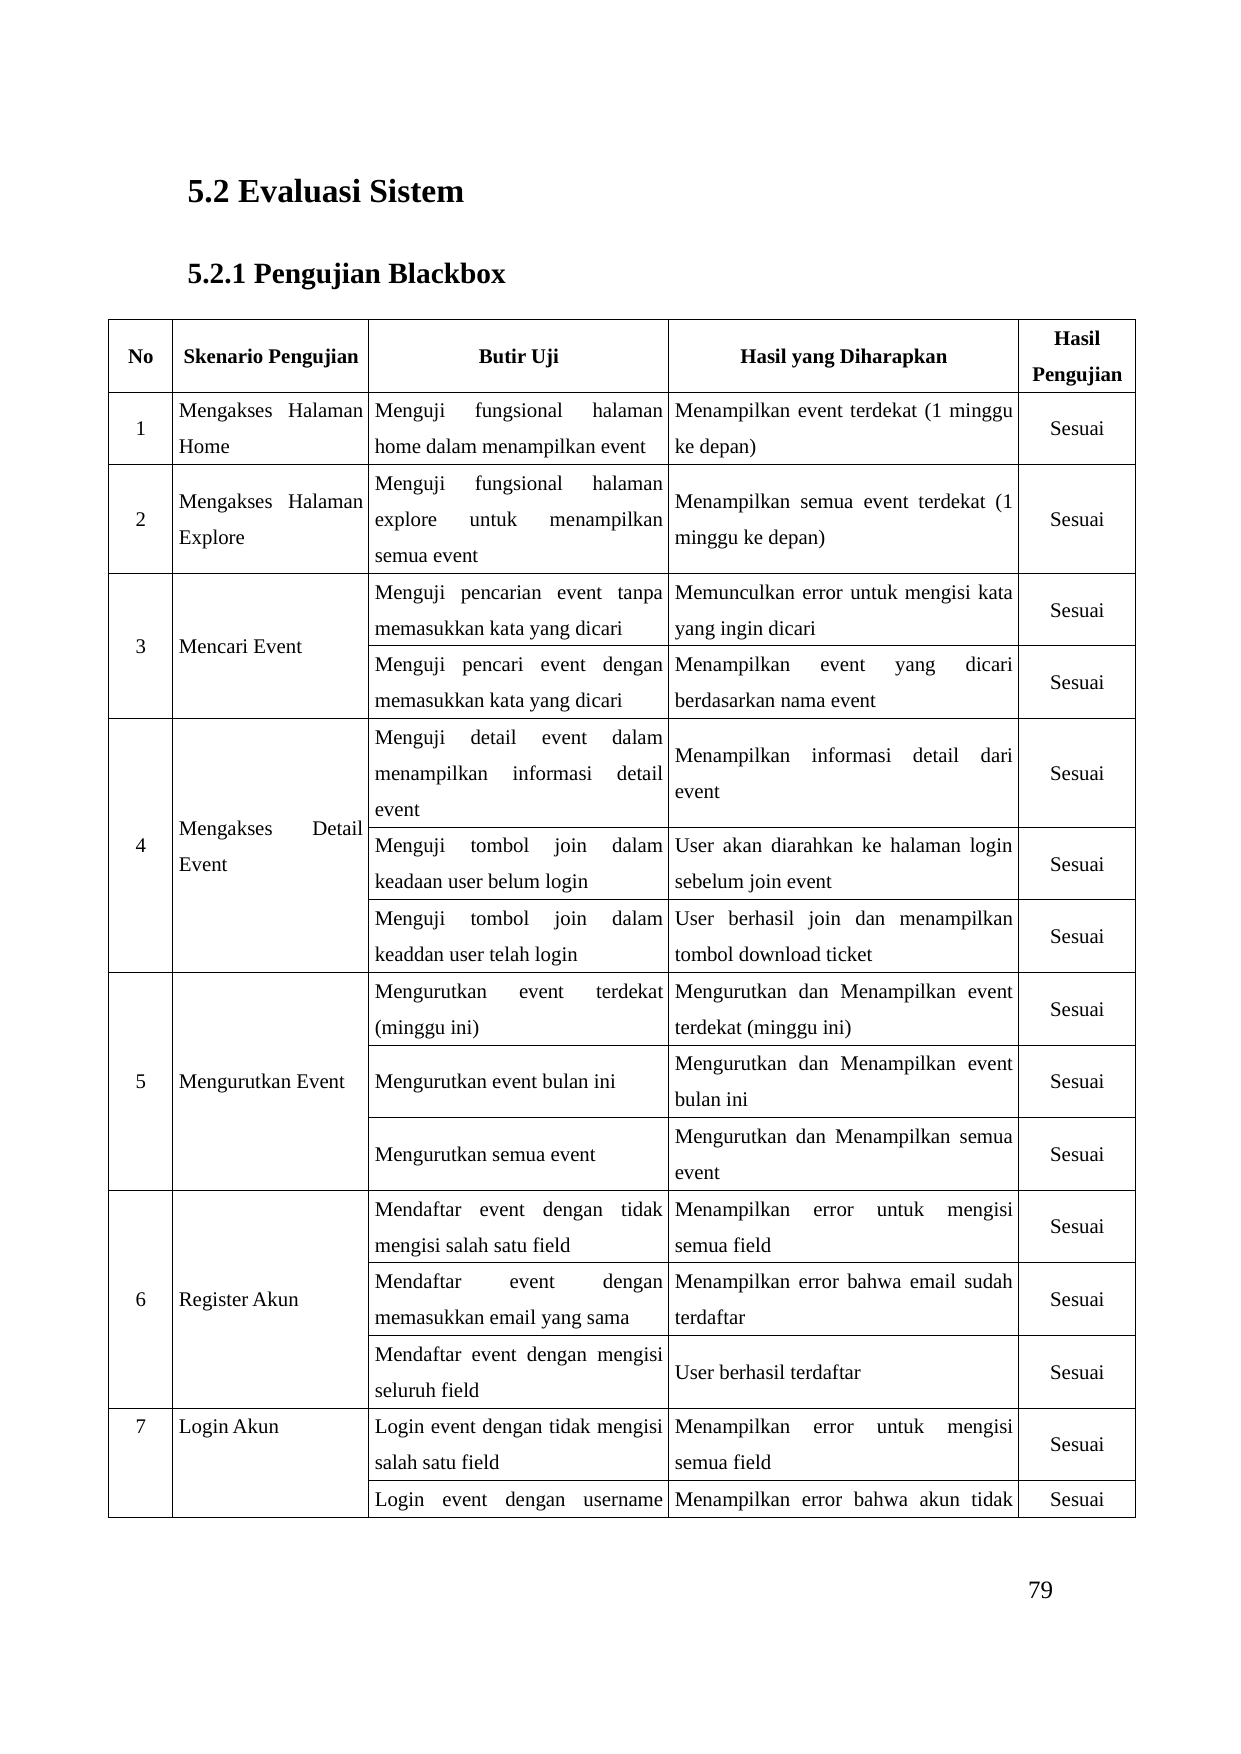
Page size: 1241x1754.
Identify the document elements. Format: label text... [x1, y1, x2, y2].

table_cell Menguji detail event dalam menampilkan informasi detail event [369, 719, 668, 827]
table_cell Sesuai [1019, 1191, 1135, 1262]
table_header Skenario Pengujian [173, 320, 368, 392]
table_cell Sesuai [1019, 719, 1135, 827]
table_cell Sesuai [1019, 828, 1135, 899]
table_cell Mengakses Detail Event [173, 719, 368, 972]
table_cell Login event dengan tidak mengisi salah satu field [369, 1409, 668, 1480]
table_cell Mengakses Halaman Home [173, 393, 368, 464]
table_cell Menampilkan event terdekat (1 minggu ke depan) [669, 393, 1018, 464]
table_cell Menguji pencarian event tanpa memasukkan kata yang dicari [369, 574, 668, 645]
table_cell Menampilkan informasi detail dari event [669, 719, 1018, 827]
table_cell Mencari Event [173, 574, 368, 718]
table_cell Sesuai [1019, 1046, 1135, 1117]
table_cell Menguji fungsional halaman explore untuk menampilkan semua event [369, 465, 668, 573]
table_cell Menampilkan error bahwa akun tidak [669, 1481, 1018, 1517]
table_cell Sesuai [1019, 574, 1135, 645]
table_cell Menampilkan error untuk mengisi semua field [669, 1191, 1018, 1262]
table_cell Menampilkan semua event terdekat (1 minggu ke depan) [669, 465, 1018, 573]
table_cell Register Akun [173, 1191, 368, 1407]
table_cell Mengurutkan semua event [369, 1118, 668, 1190]
table_cell Sesuai [1019, 1409, 1135, 1480]
table_cell User berhasil terdaftar [669, 1336, 1018, 1407]
table_cell User akan diarahkan ke halaman login sebelum join event [669, 828, 1018, 899]
table_cell 2 [109, 465, 172, 573]
table_cell Menguji pencari event dengan memasukkan kata yang dicari [369, 646, 668, 718]
table_cell 6 [109, 1191, 172, 1407]
table_header Hasil yang Diharapkan [669, 320, 1018, 392]
table_cell 3 [109, 574, 172, 718]
table_cell Menguji fungsional halaman home dalam menampilkan event [369, 393, 668, 464]
table_cell Menampilkan event yang dicari berdasarkan nama event [669, 646, 1018, 718]
table_cell Sesuai [1019, 1481, 1135, 1517]
table_cell Login Akun [173, 1409, 368, 1517]
subtitle Evaluasi Sistem [187, 171, 1053, 209]
table_cell Sesuai [1019, 1118, 1135, 1190]
table_cell Sesuai [1019, 646, 1135, 718]
table_cell Login event dengan username [369, 1481, 668, 1517]
table_cell Mendaftar event dengan memasukkan email yang sama [369, 1263, 668, 1335]
table_cell Menampilkan error bahwa email sudah terdaftar [669, 1263, 1018, 1335]
table_cell Mengurutkan Event [173, 973, 368, 1190]
table_cell Sesuai [1019, 393, 1135, 464]
table_cell Mengurutkan dan Menampilkan semua event [669, 1118, 1018, 1190]
table_cell Mengakses Halaman Explore [173, 465, 368, 573]
table_cell Sesuai [1019, 1336, 1135, 1407]
table_cell 1 [109, 393, 172, 464]
table_cell 5 [109, 973, 172, 1190]
table_cell Sesuai [1019, 465, 1135, 573]
table_cell Sesuai [1019, 1263, 1135, 1335]
table_cell 7 [109, 1409, 172, 1517]
subtitle Pengujian Blackbox [187, 256, 1053, 289]
table_cell Sesuai [1019, 900, 1135, 972]
table_cell Mengurutkan event bulan ini [369, 1046, 668, 1117]
table_header No [109, 320, 172, 392]
table_cell Mengurutkan event terdekat (minggu ini) [369, 973, 668, 1044]
table_cell Menguji tombol join dalam keadaan user belum login [369, 828, 668, 899]
table_cell 4 [109, 719, 172, 972]
table_header Hasil Pengujian [1019, 320, 1135, 392]
table_cell Memunculkan error untuk mengisi kata yang ingin dicari [669, 574, 1018, 645]
table_cell Menguji tombol join dalam keaddan user telah login [369, 900, 668, 972]
table_cell Mendaftar event dengan mengisi seluruh field [369, 1336, 668, 1407]
table_cell User berhasil join dan menampilkan tombol download ticket [669, 900, 1018, 972]
table_cell Mendaftar event dengan tidak mengisi salah satu field [369, 1191, 668, 1262]
table_cell Mengurutkan dan Menampilkan event bulan ini [669, 1046, 1018, 1117]
table_cell Mengurutkan dan Menampilkan event terdekat (minggu ini) [669, 973, 1018, 1044]
table_cell Menampilkan error untuk mengisi semua field [669, 1409, 1018, 1480]
table_header Butir Uji [369, 320, 668, 392]
table_cell Sesuai [1019, 973, 1135, 1044]
